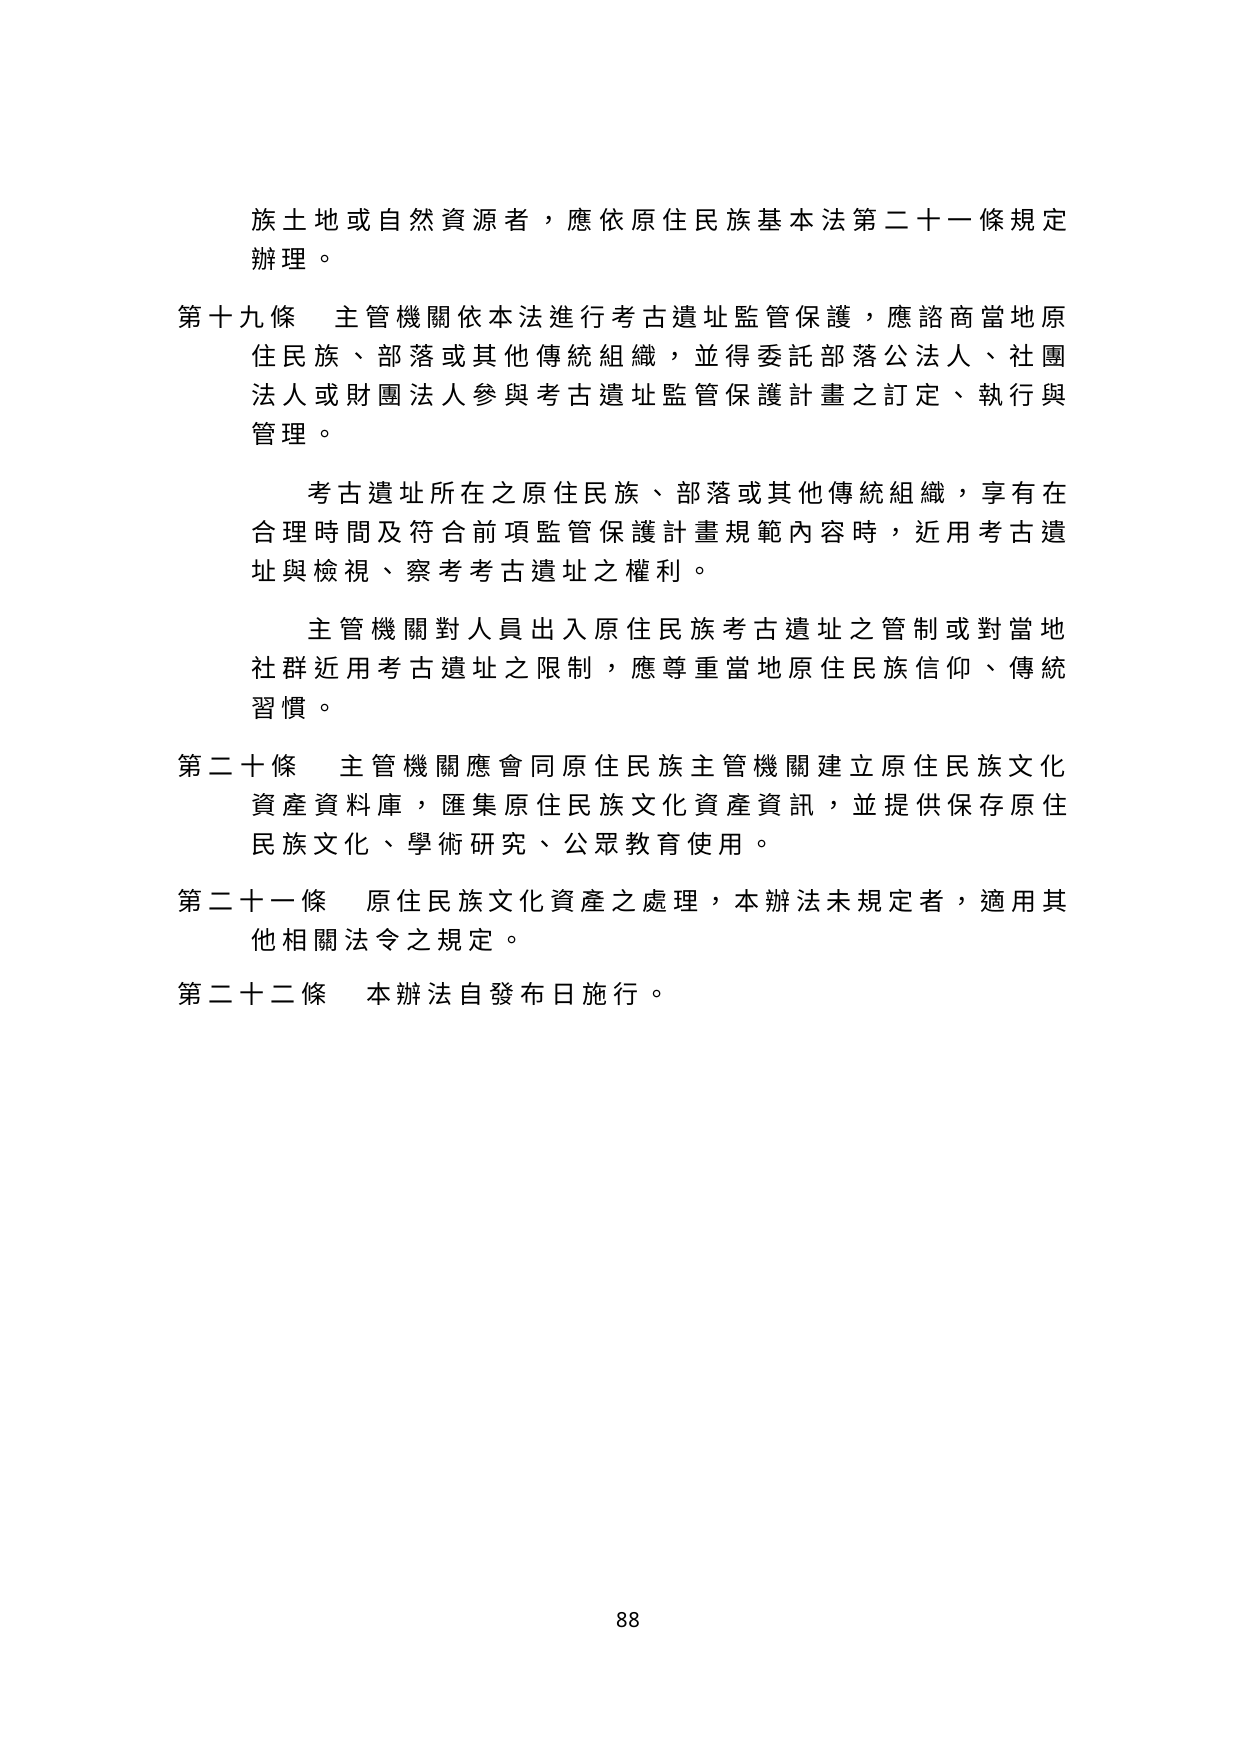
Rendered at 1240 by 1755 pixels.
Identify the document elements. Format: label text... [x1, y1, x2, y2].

text 第二十一條 原住民族文化資產之處理，本辦法未規定者，適用其 [177, 884, 1240, 918]
text 族土地或自然資源者，應依原住民族基本法第二十一條規定 [251, 203, 1240, 237]
text 辦理。 [251, 242, 1240, 276]
text 主管機關對人員出入原住民族考古遺址之管制或對當地社群近用考古遺址之限制，應尊重當地原住民族信仰、傳統習慣。 [251, 612, 1074, 724]
text 住民族、部落或其他傳統組織，並得委託部落公法人、社團法人或財團法人參與考古遺址監管保護計畫之訂定、執行與管理。 [251, 339, 1074, 451]
text 第二十二條 本辦法自發布日施行。 [177, 977, 1240, 1011]
text 民族文化、學術研究、公眾教育使用。 [251, 826, 1240, 860]
text 資產資料庫，匯集原住民族文化資產資訊，並提供保存原住 [251, 787, 1240, 821]
text 考古遺址所在之原住民族、部落或其他傳統組織，享有在合理時間及符合前項監管保護計畫規範內容時，近用考古遺址與檢視、察考考古遺址之權利。 [251, 475, 1074, 588]
text 他相關法令之規定。 [251, 923, 1240, 957]
text 88 [615, 1605, 1240, 1633]
text 第十九條 主管機關依本法進行考古遺址監管保護，應諮商當地原 [177, 300, 1240, 334]
text 第二十條 主管機關應會同原住民族主管機關建立原住民族文化 [177, 748, 1240, 782]
